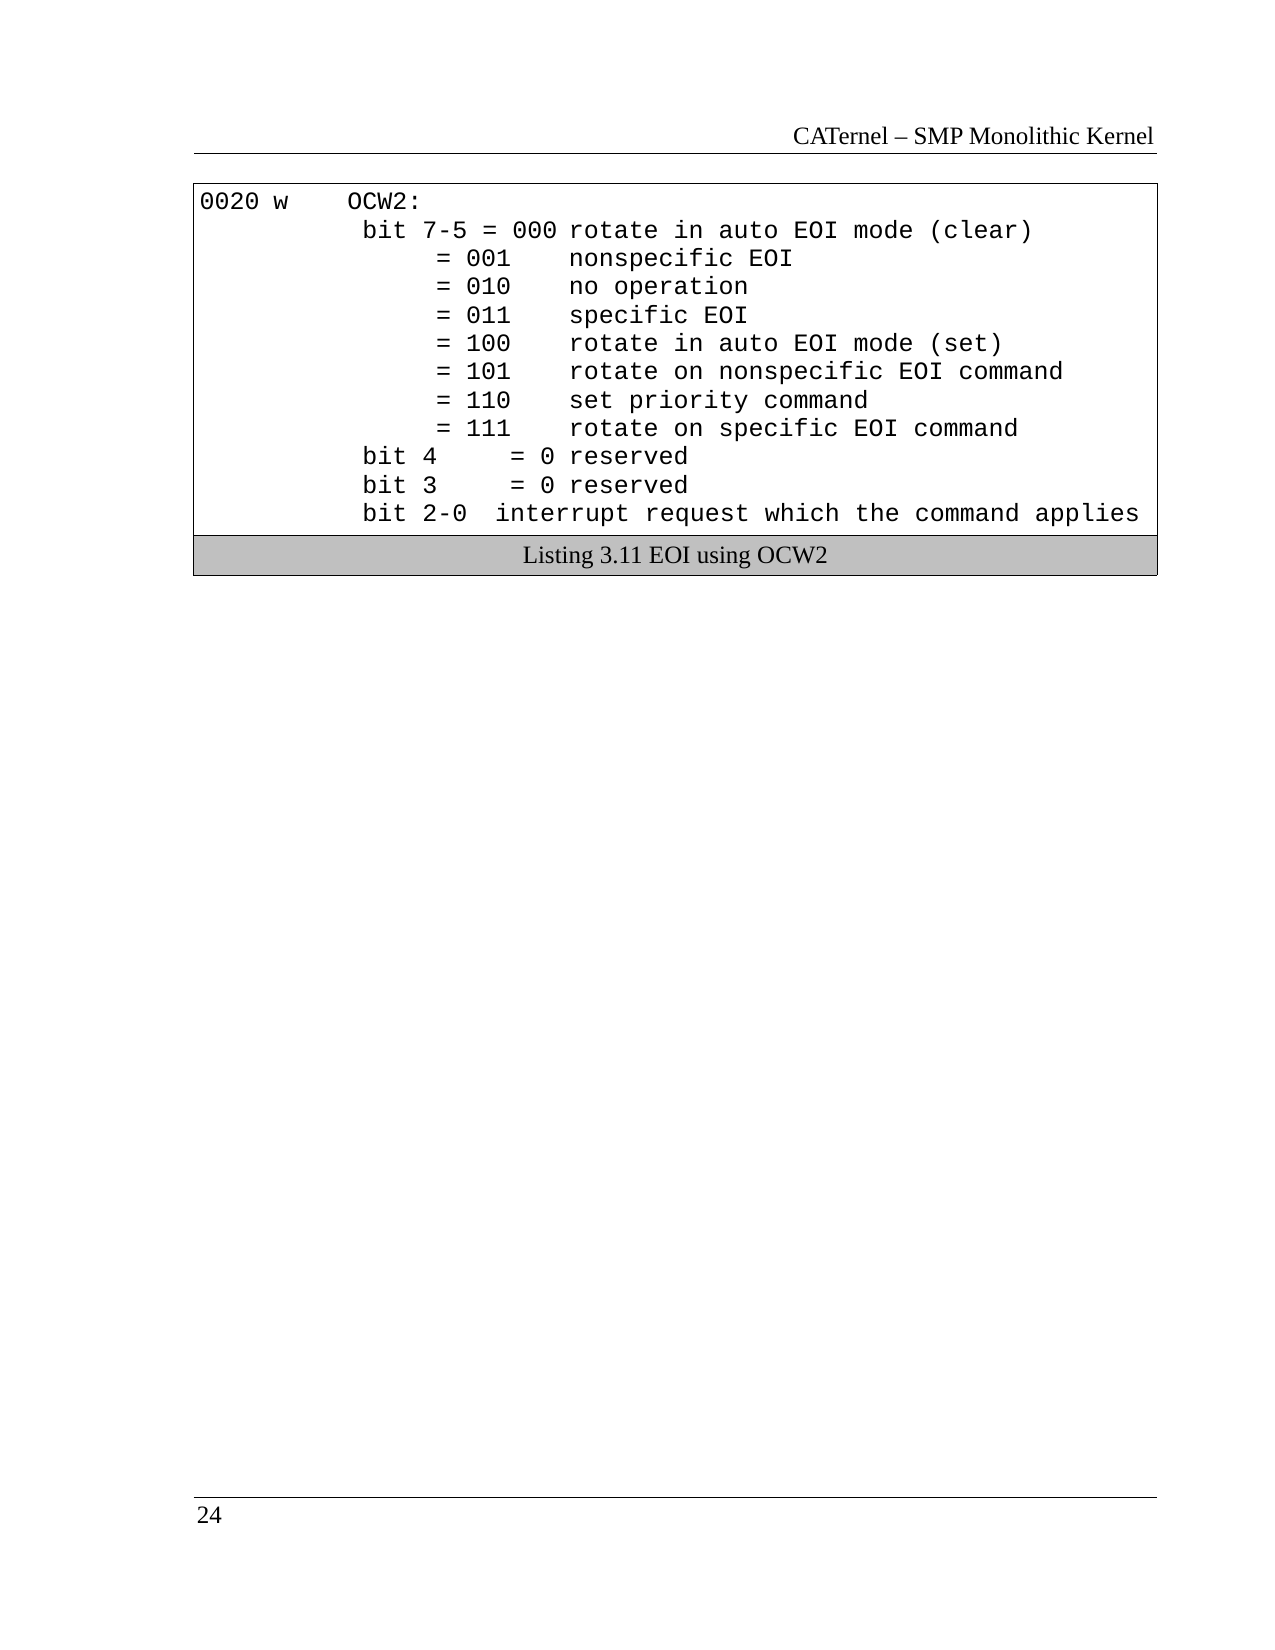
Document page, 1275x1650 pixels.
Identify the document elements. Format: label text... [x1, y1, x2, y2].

table_cell Listing 3.11 EOI using OCW2 [194, 536, 1157, 575]
table_header 0020 w OCW2: bit 7-5 = 000 rotate in auto EOI mode (clear) = 001 nonspecific EOI = 010 no operation = 011 specific EOI = 100 rotate in auto EOI mode (set) = 101 rotate on nonspecific EOI command = 110 set priority command = 111 rotate on specific EOI command bit 4 = 0 reserved bit 3 = 0 reserved bit 2-0 interrupt request which the command applies [194, 184, 1157, 534]
